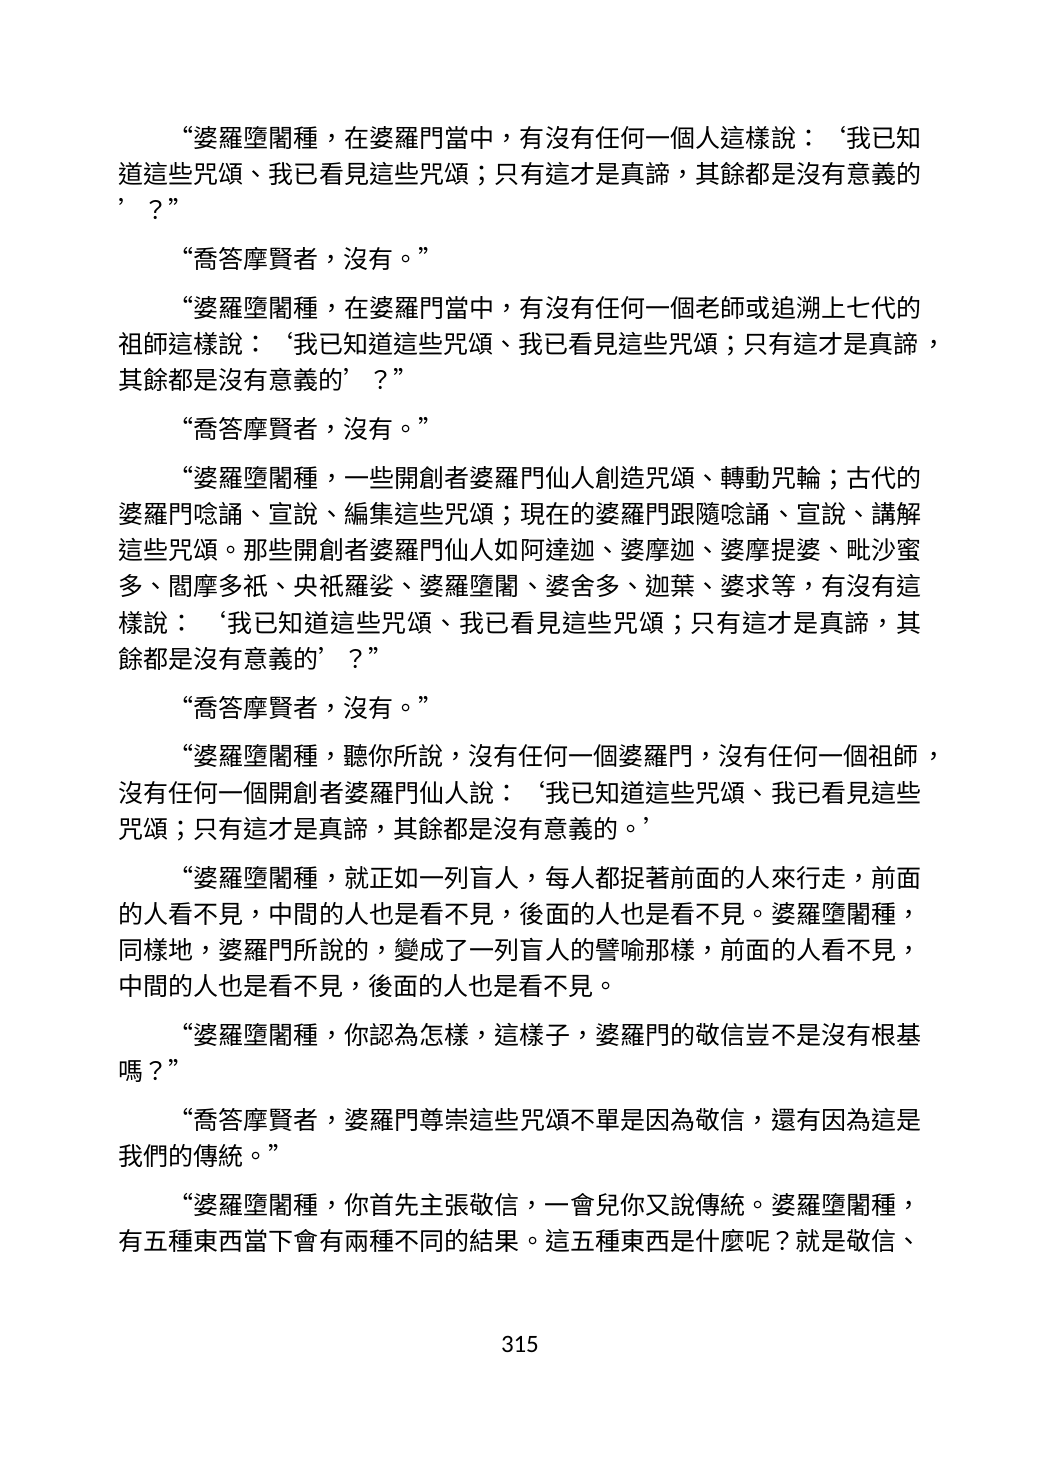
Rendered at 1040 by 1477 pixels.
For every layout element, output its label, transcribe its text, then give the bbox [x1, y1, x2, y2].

text “婆羅墮闍種，一些開創者婆羅門仙人創造咒頌、轉動咒輪；古代的婆羅門唸誦、宣說、編集這些咒頌；現在的婆羅門跟隨唸誦、宣說、講解這些咒頌。那些開創者婆羅門仙人如阿達迦、婆摩迦、婆摩提婆、毗沙蜜多、閻摩多祇、央祇羅娑、婆羅墮闍、婆舍多、迦葉、婆求等，有沒有這樣說： ‘我已知道這些咒頌、我已看見這些咒頌；只有這才是真諦，其餘都是沒有意義的’？” [118, 458, 921, 676]
text “喬答摩賢者，沒有。” [118, 239, 921, 276]
text “婆羅墮闍種，在婆羅門當中，有沒有任何一個人這樣說：‘我已知道這些咒頌、我已看見這些咒頌；只有這才是真諦，其餘都是沒有意義的’？” [118, 118, 921, 227]
text “婆羅墮闍種，在婆羅門當中，有沒有任何一個老師或追溯上七代的祖師這樣說：‘我已知道這些咒頌、我已看見這些咒頌；只有這才是真諦，其餘都是沒有意義的’？” [118, 288, 921, 397]
text “喬答摩賢者，婆羅門尊崇這些咒頌不單是因為敬信，還有因為這是我們的傳統。” [118, 1101, 921, 1173]
text “婆羅墮闍種，你首先主張敬信，一會兒你又說傳統。婆羅墮闍種，有五種東西當下會有兩種不同的結果。這五種東西是什麼呢？就是敬信、 [118, 1186, 921, 1258]
text “婆羅墮闍種，聽你所說，沒有任何一個婆羅門，沒有任何一個祖師，沒有任何一個開創者婆羅門仙人說：‘我已知道這些咒頌、我已看見這些咒頌；只有這才是真諦，其餘都是沒有意義的。’ [118, 737, 921, 846]
text “婆羅墮闍種，就正如一列盲人，每人都捉著前面的人來行走，前面的人看不見，中間的人也是看不見，後面的人也是看不見。婆羅墮闍種，同樣地，婆羅門所說的，變成了一列盲人的譬喻那樣，前面的人看不見，中間的人也是看不見，後面的人也是看不見。 [118, 858, 921, 1003]
text “喬答摩賢者，沒有。” [118, 409, 921, 446]
text “喬答摩賢者，沒有。” [118, 688, 921, 724]
text “婆羅墮闍種，你認為怎樣，這樣子，婆羅門的敬信豈不是沒有根基嗎？” [118, 1016, 921, 1088]
